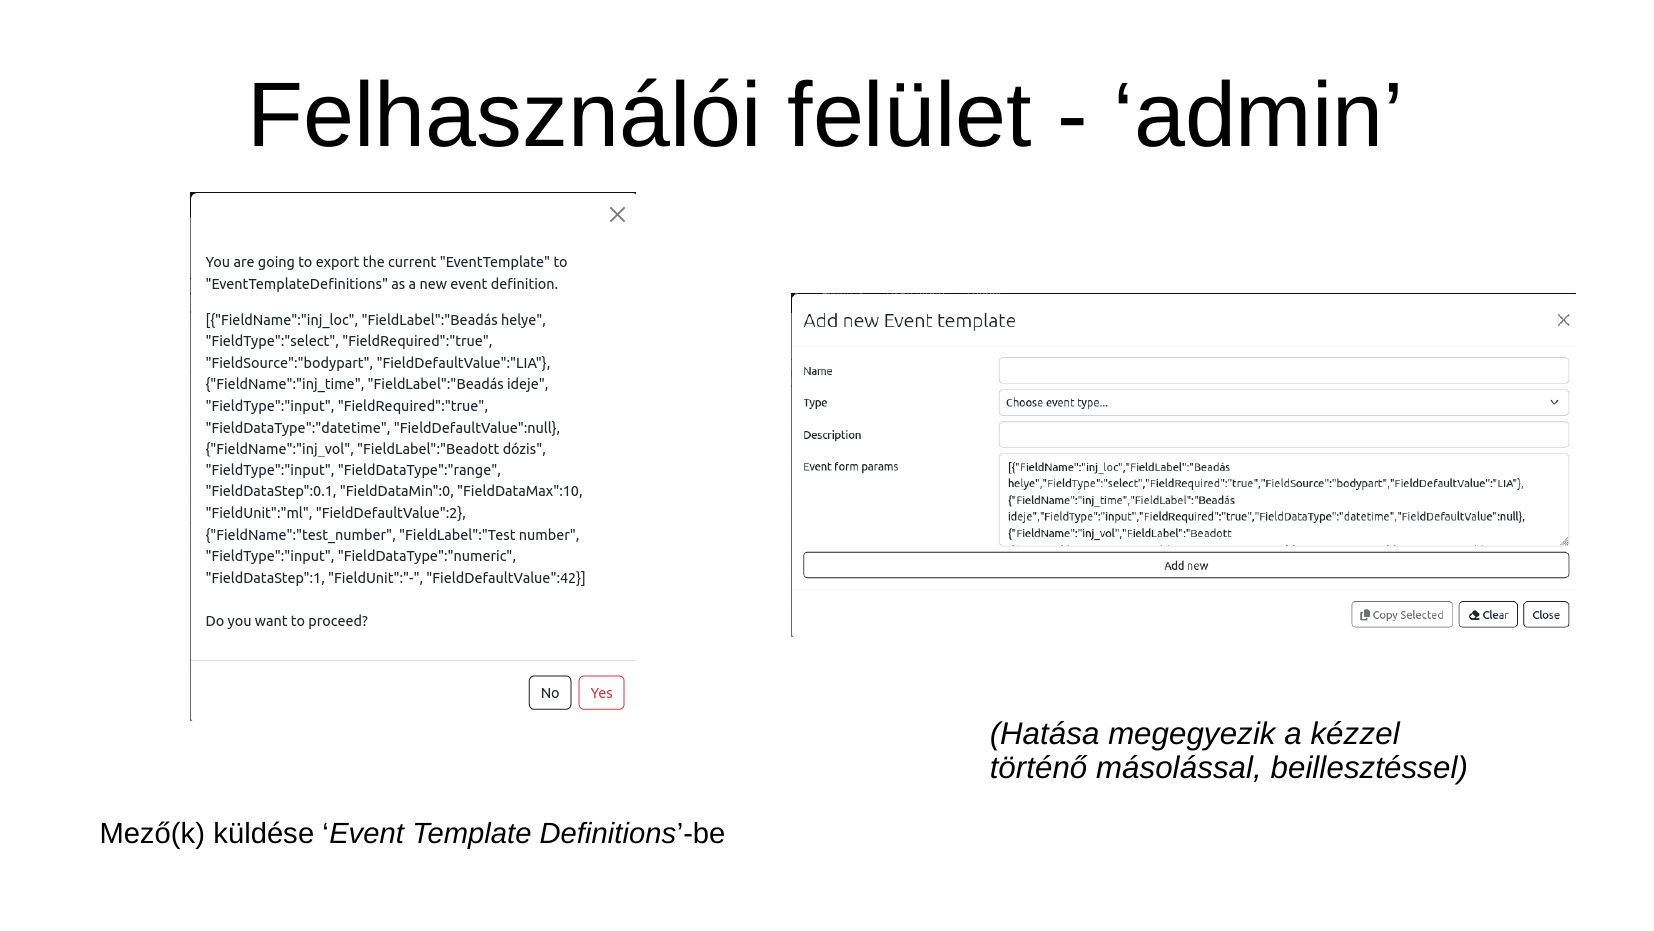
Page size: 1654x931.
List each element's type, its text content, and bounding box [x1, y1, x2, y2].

title Felhasználói felület - ‘admin’ [82, 37, 1571, 193]
text_box Mező(k) küldése ‘Event Template Definitions’-be [84, 809, 741, 858]
text_box (Hatása megegyezik a kézzel történő másolással, beillesztéssel) [975, 708, 1501, 793]
picture [791, 293, 1576, 637]
picture [190, 192, 636, 721]
